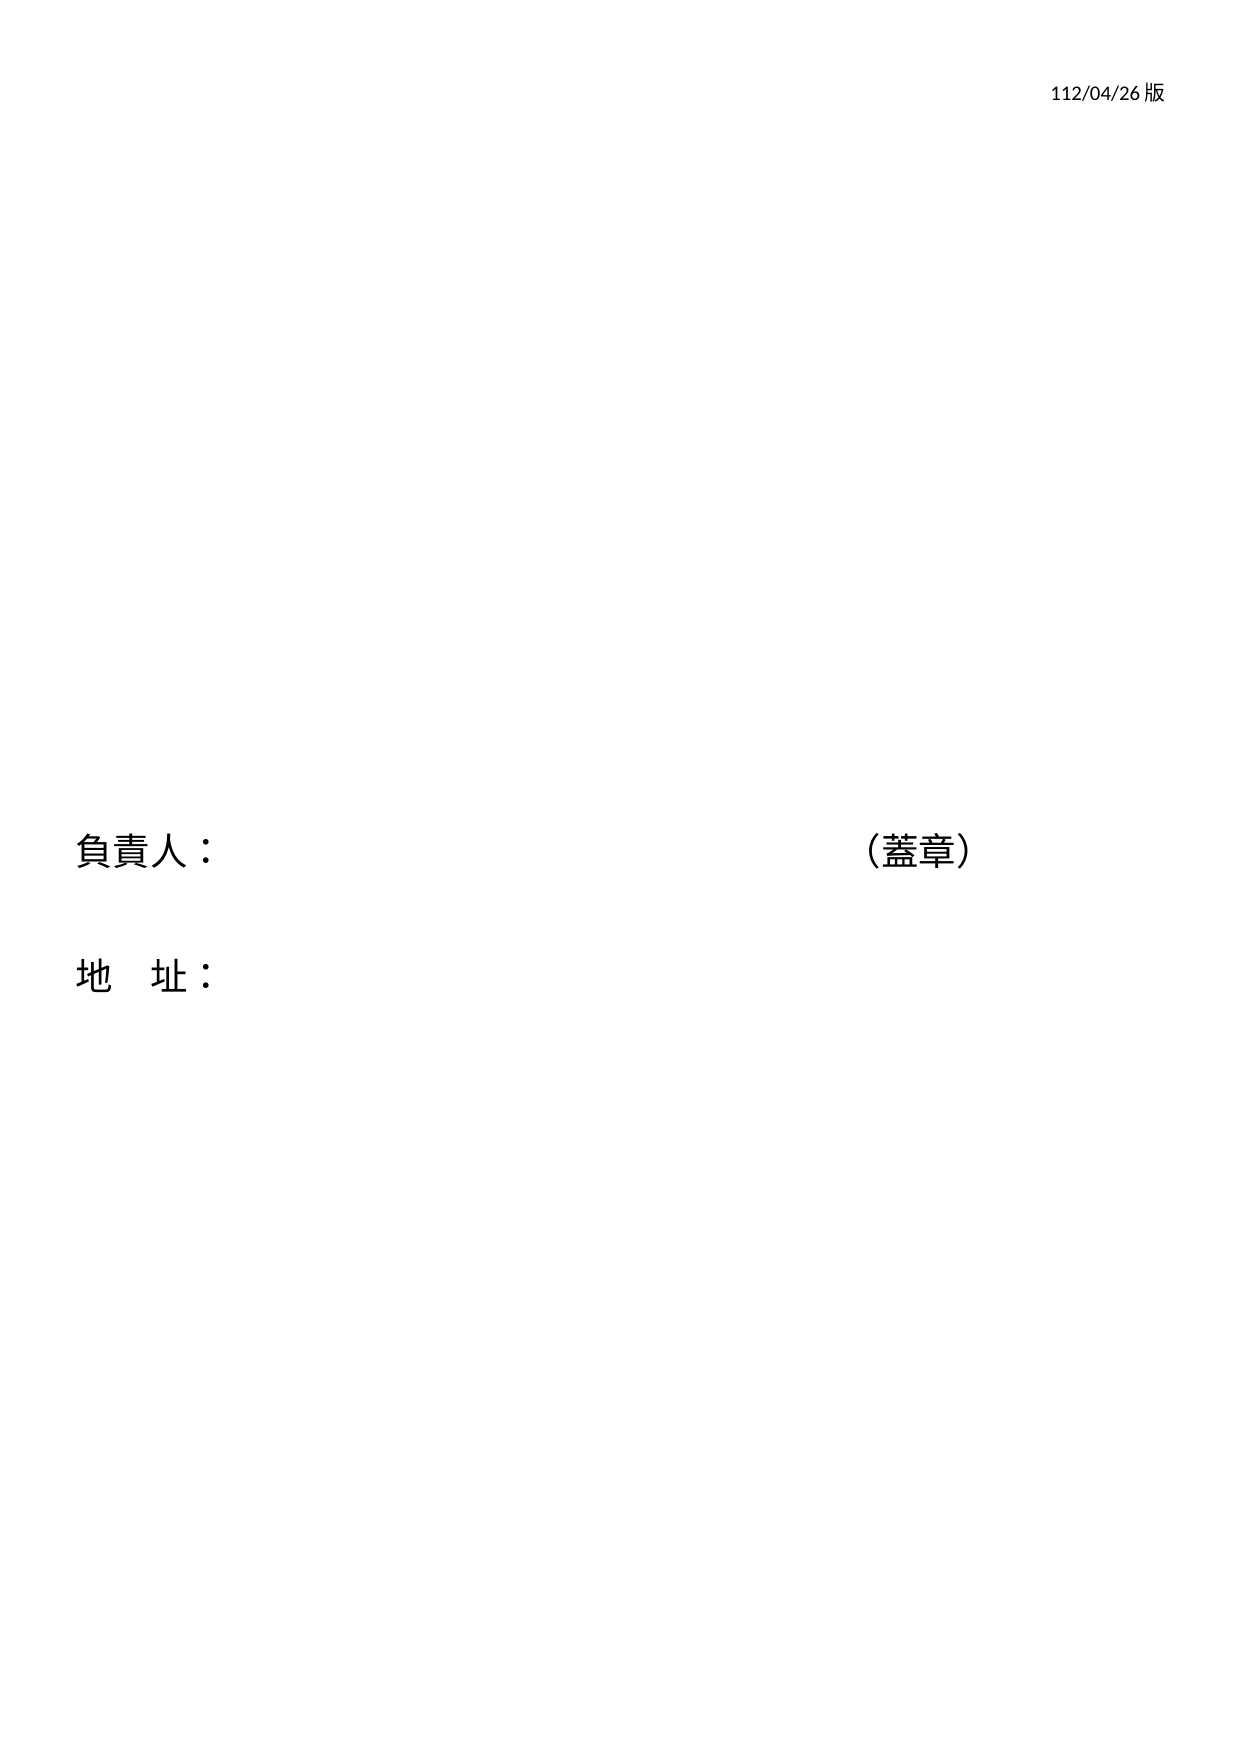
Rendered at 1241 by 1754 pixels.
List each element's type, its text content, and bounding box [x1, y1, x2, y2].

text 地 址： [75, 932, 1165, 994]
text 負責人： （蓋章） [75, 807, 1165, 869]
